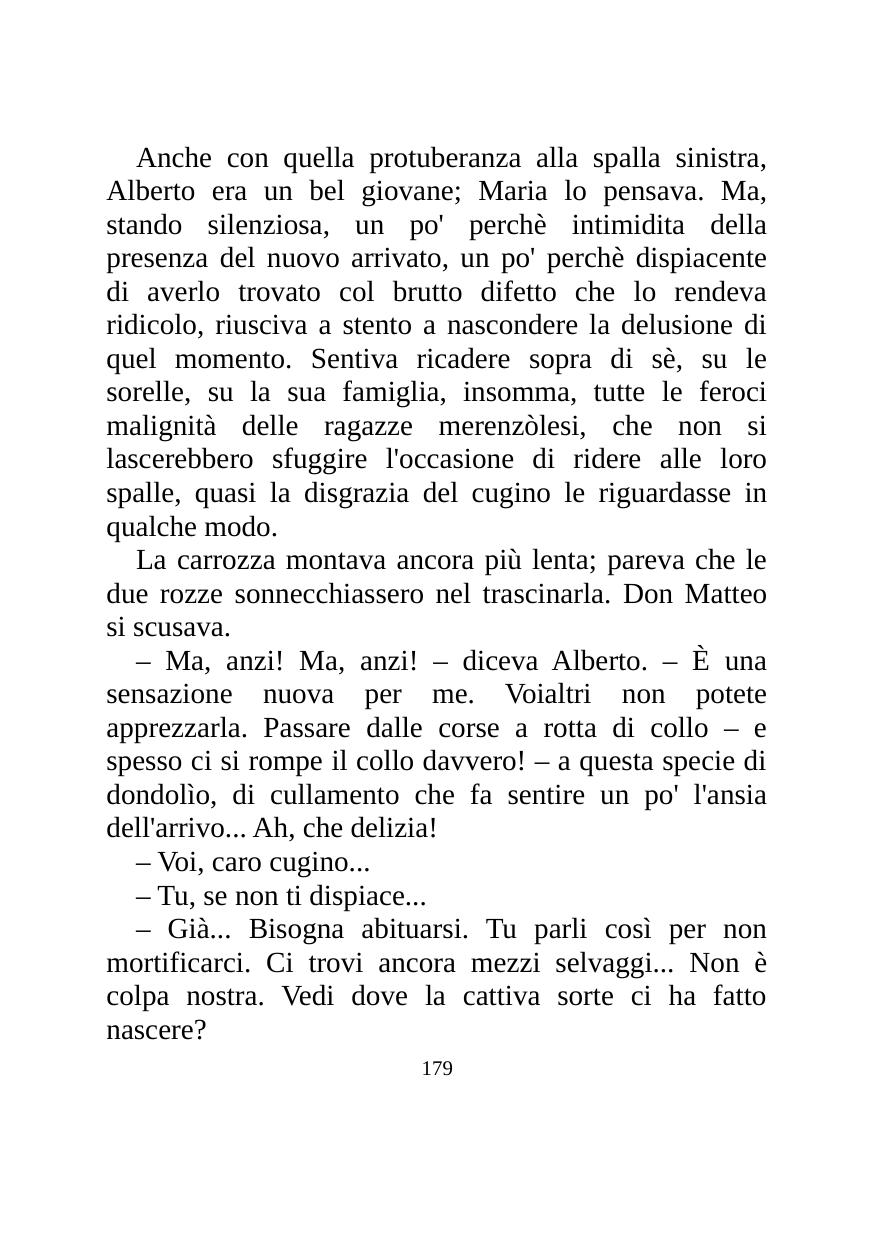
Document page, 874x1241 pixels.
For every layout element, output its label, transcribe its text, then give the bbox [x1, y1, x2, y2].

text Anche con quella protuberanza alla spalla sinistra, Alberto era un bel giovane; Maria lo pensava. Ma, stando silenziosa, un po' perchè intimidita della presenza del nuovo arrivato, un po' perchè dispiacente di averlo trovato col brutto difetto che lo rendeva ridicolo, riusciva a stento a nascondere la delusione di quel momento. Sentiva ricadere sopra di sè, su le sorelle, su la sua famiglia, insomma, tutte le feroci malignità delle ragazze merenzòlesi, che non si lascerebbero sfuggire l'occasione di ridere alle loro spalle, quasi la disgrazia del cugino le riguardasse in qualche modo. [106, 140, 768, 542]
text La carrozza montava ancora più lenta; pareva che le due rozze sonnecchiassero nel trascinarla. Don Matteo si scusava. [106, 542, 768, 643]
text – Voi, caro cugino... [106, 844, 768, 878]
text – Già... Bisogna abituarsi. Tu parli così per non mortificarci. Ci trovi ancora mezzi selvaggi... Non è colpa nostra. Vedi dove la cattiva sorte ci ha fatto nascere? [106, 911, 768, 1045]
text – Tu, se non ti dispiace... [106, 878, 768, 911]
text – Ma, anzi! Ma, anzi! – diceva Alberto. – È una sensazione nuova per me. Voialtri non potete apprezzarla. Passare dalle corse a rotta di collo – e spesso ci si rompe il collo davvero! – a questa specie di dondolìo, di cullamento che fa sentire un po' l'ansia dell'arrivo... Ah, che delizia! [106, 643, 768, 844]
